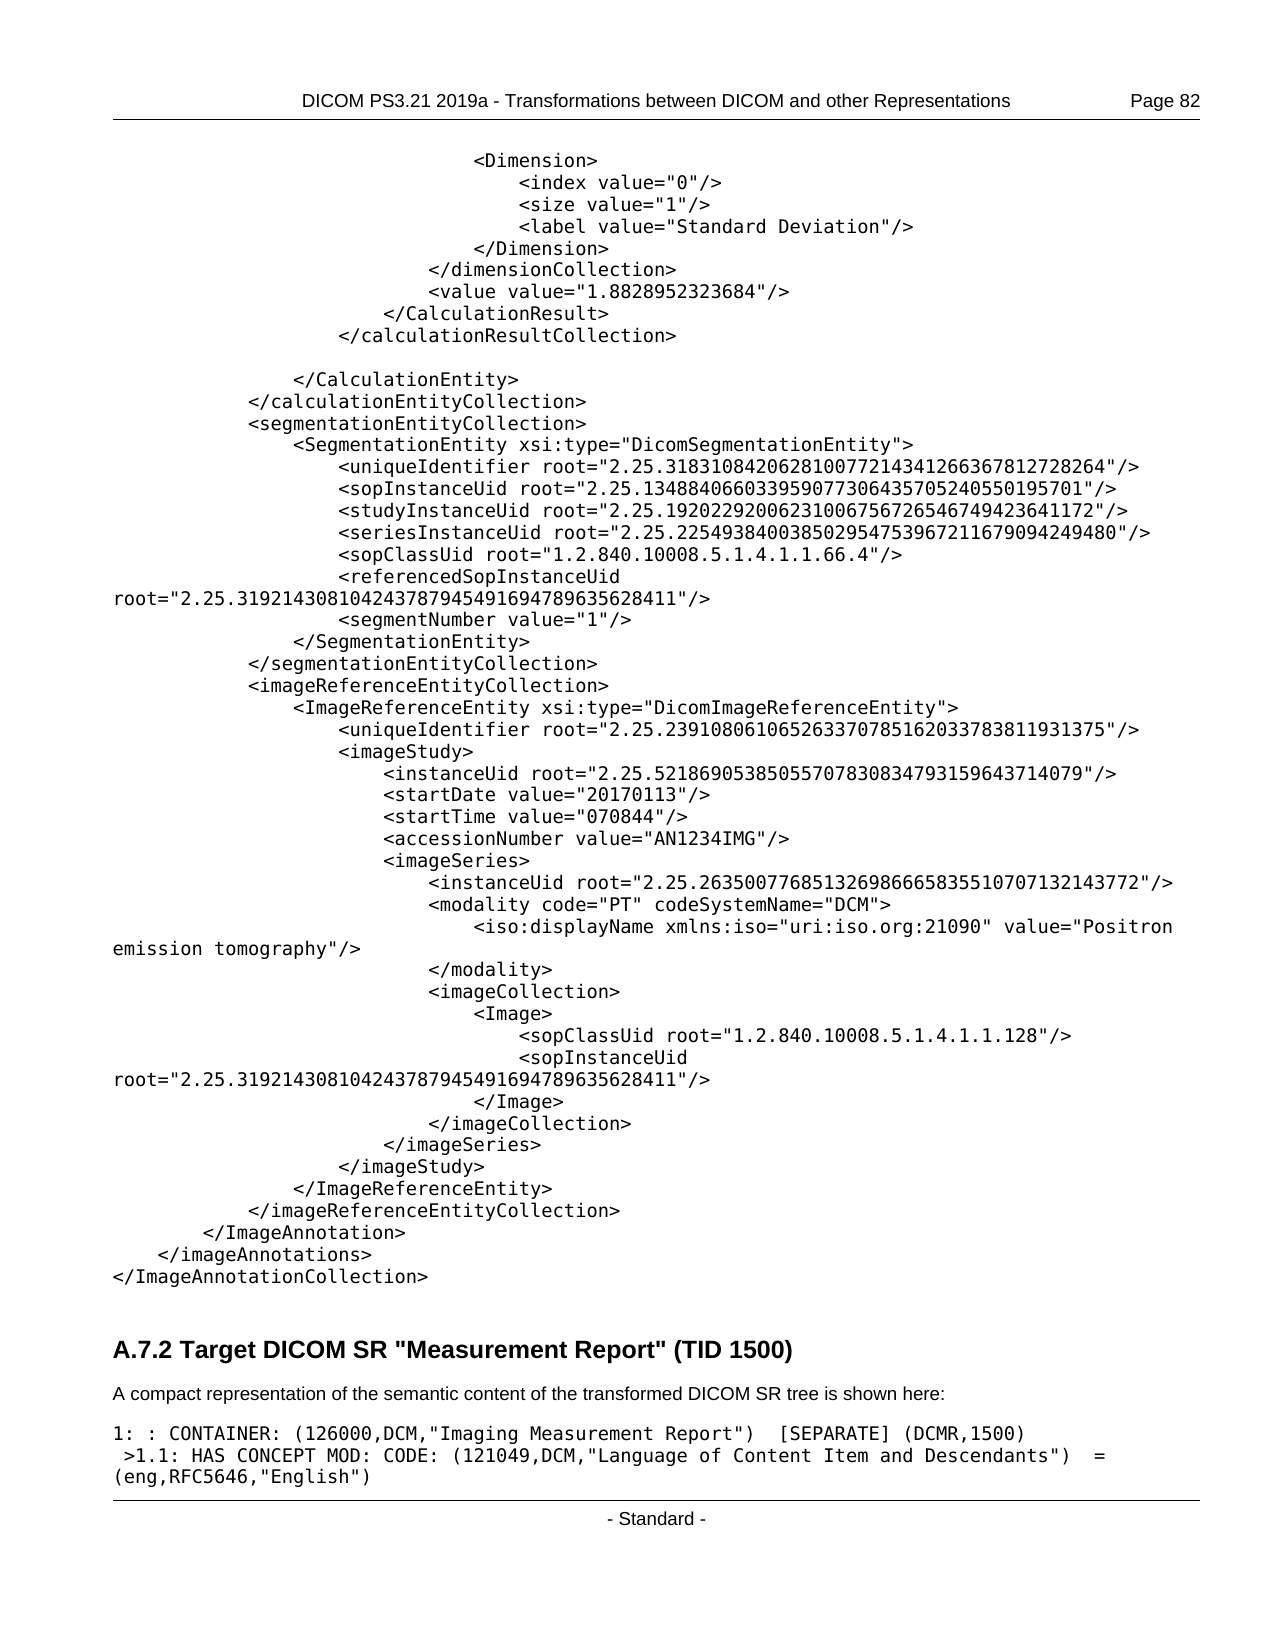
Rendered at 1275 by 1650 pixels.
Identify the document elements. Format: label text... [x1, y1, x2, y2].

text <Dimension> <index value="0"/> <size value="1"/> <label value="Standard Deviation"/> </Dimension> </dimensionCollection> <value value="1.8828952323684"/> </CalculationResult> </calculationResultCollection> </CalculationEntity> </calculationEntityCollection> <segmentationEntityCollection> <SegmentationEntity xsi:type="DicomSegmentationEntity"> <uniqueIdentifier root="2.25.318310842062810077214341266367812728264"/> <sopInstanceUid root="2.25.134884066033959077306435705240550195701"/> <studyInstanceUid root="2.25.19202292006231006756726546749423641172"/> <seriesInstanceUid root="2.25.225493840038502954753967211679094249480"/> <sopClassUid root="1.2.840.10008.5.1.4.1.1.66.4"/> <referencedSopInstanceUid root="2.25.319214308104243787945491694789635628411"/> <segmentNumber value="1"/> </SegmentationEntity> </segmentationEntityCollection> <imageReferenceEntityCollection> <ImageReferenceEntity xsi:type="DicomImageReferenceEntity"> <uniqueIdentifier root="2.25.239108061065263370785162033783811931375"/> <imageStudy> <instanceUid root="2.25.52186905385055707830834793159643714079"/> <startDate value="20170113"/> <startTime value="070844"/> <accessionNumber value="AN1234IMG"/> <imageSeries> <instanceUid root="2.25.263500776851326986665835510707132143772"/> <modality code="PT" codeSystemName="DCM"> <iso:displayName xmlns:iso="uri:iso.org:21090" value="Positron emission tomography"/> </modality> <imageCollection> <Image> <sopClassUid root="1.2.840.10008.5.1.4.1.1.128"/> <sopInstanceUid root="2.25.319214308104243787945491694789635628411"/> </Image> </imageCollection> </imageSeries> </imageStudy> </ImageReferenceEntity> </imageReferenceEntityCollection> </ImageAnnotation> </imageAnnotations> </ImageAnnotationCollection> [112, 150, 1200, 1316]
text A compact representation of the semantic content of the transformed DICOM SR tree is shown here: [112, 1382, 1200, 1404]
text 1: : CONTAINER: (126000,DCM,"Imaging Measurement Report") [SEPARATE] (DCMR,1500) >1.1: HAS CONCEPT MOD: CODE: (121049,DCM,"Language of Content Item and Descendants") = (eng,RFC5646,"English") [112, 1423, 1200, 1488]
text A.7.2 Target DICOM SR "Measurement Report" (TID 1500) [112, 1335, 1200, 1364]
